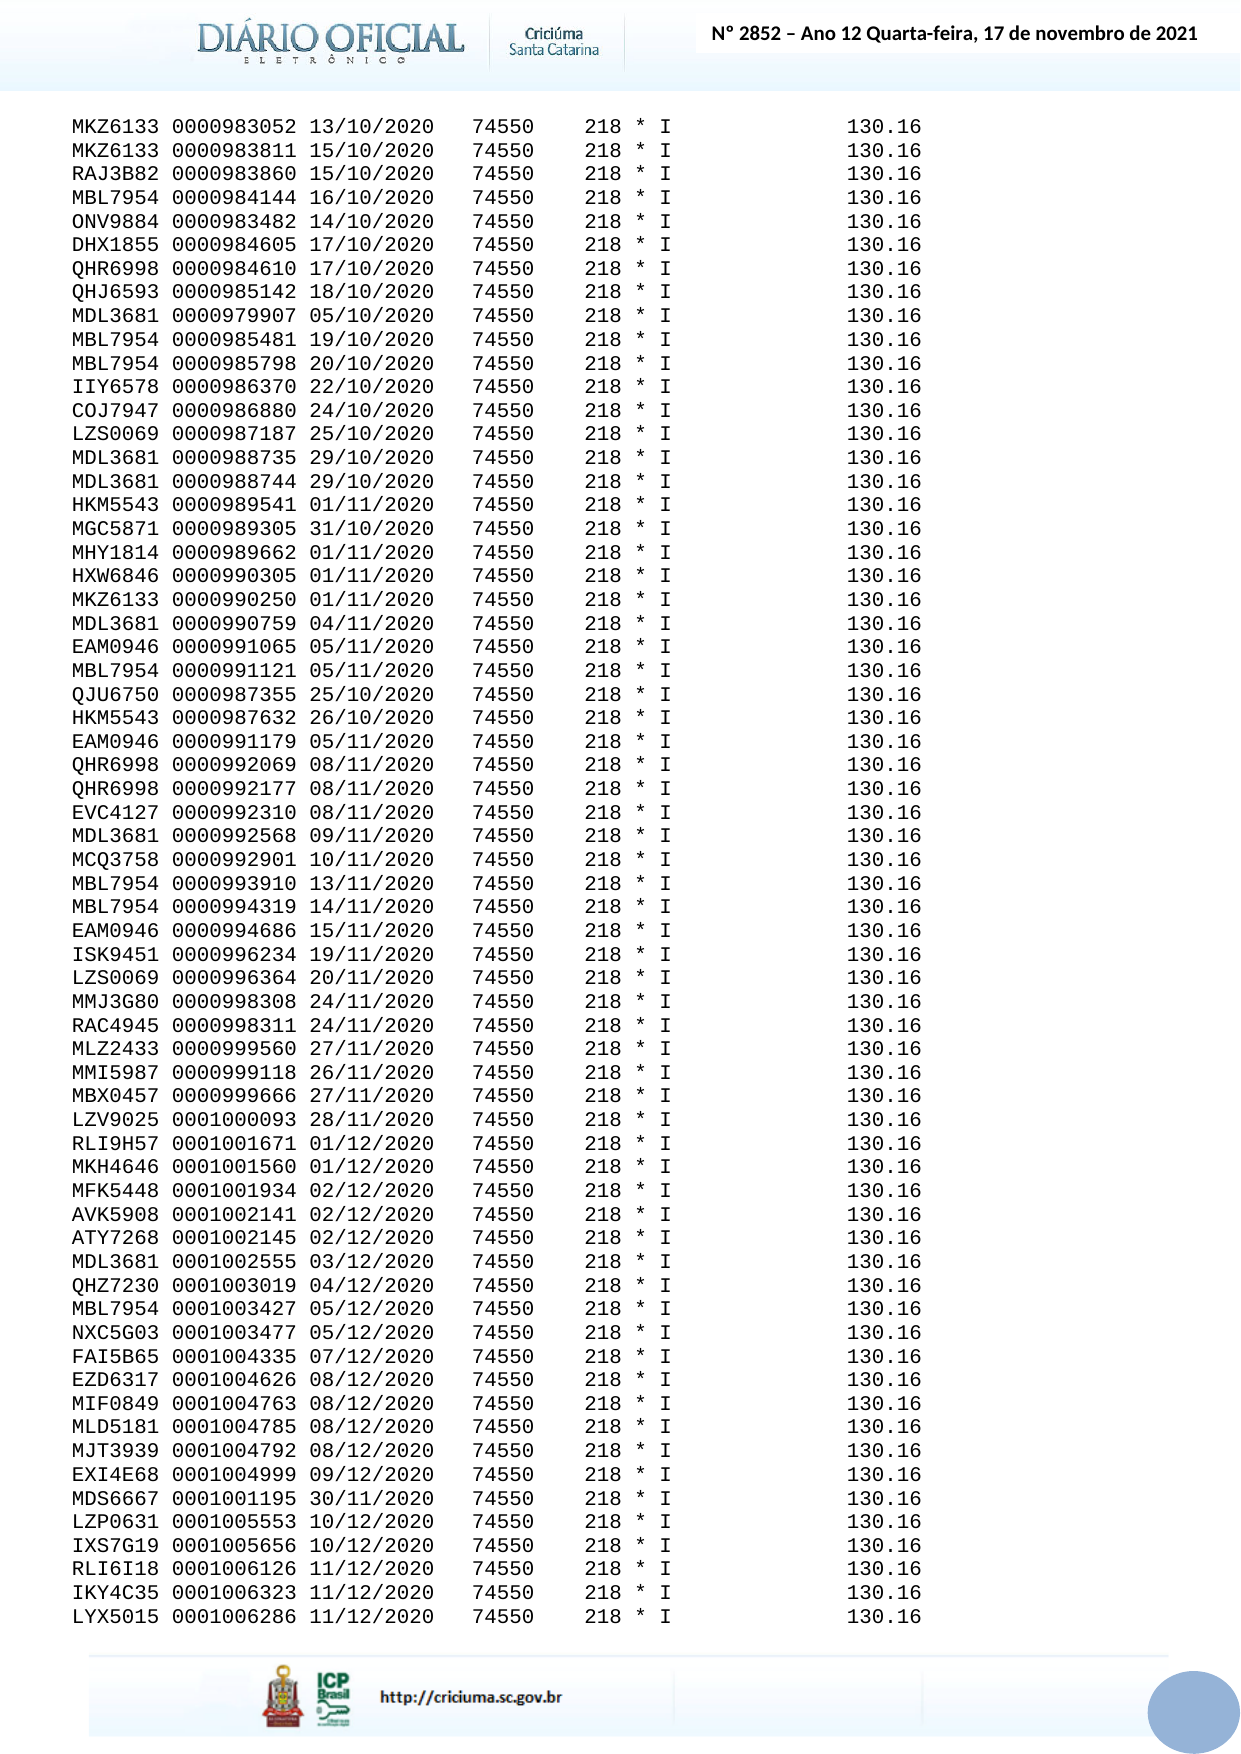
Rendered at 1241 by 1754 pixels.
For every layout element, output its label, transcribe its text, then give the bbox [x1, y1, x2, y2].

text QHR6998 0000984610 17/10/2020 74550 218 * I 130.16 [59, 258, 1181, 282]
text QJU6750 0000987355 25/10/2020 74550 218 * I 130.16 [59, 683, 1181, 707]
text MDL3681 0000992568 09/11/2020 74550 218 * I 130.16 [59, 825, 1181, 849]
text EXI4E68 0001004999 09/12/2020 74550 218 * I 130.16 [59, 1464, 1181, 1487]
text MBL7954 0000994319 14/11/2020 74550 218 * I 130.16 [59, 896, 1181, 920]
text MHY1814 0000989662 01/11/2020 74550 218 * I 130.16 [59, 542, 1181, 565]
text IIY6578 0000986370 22/10/2020 74550 218 * I 130.16 [59, 376, 1181, 400]
text RAJ3B82 0000983860 15/10/2020 74550 218 * I 130.16 [59, 163, 1181, 187]
text MBL7954 0000984144 16/10/2020 74550 218 * I 130.16 [59, 187, 1181, 211]
text EZD6317 0001004626 08/12/2020 74550 218 * I 130.16 [59, 1369, 1181, 1393]
text MBL7954 0001003427 05/12/2020 74550 218 * I 130.16 [59, 1298, 1181, 1322]
text MDL3681 0000990759 04/11/2020 74550 218 * I 130.16 [59, 613, 1181, 636]
text EAM0946 0000994686 15/11/2020 74550 218 * I 130.16 [59, 920, 1181, 944]
text ISK9451 0000996234 19/11/2020 74550 218 * I 130.16 [59, 944, 1181, 967]
text MBX0457 0000999666 27/11/2020 74550 218 * I 130.16 [59, 1086, 1181, 1109]
text RLI6I18 0001006126 11/12/2020 74550 218 * I 130.16 [59, 1558, 1181, 1582]
text MMI5987 0000999118 26/11/2020 74550 218 * I 130.16 [59, 1062, 1181, 1086]
text EAM0946 0000991179 05/11/2020 74550 218 * I 130.16 [59, 731, 1181, 754]
text MBL7954 0000991121 05/11/2020 74550 218 * I 130.16 [59, 660, 1181, 683]
text QHZ7230 0001003019 04/12/2020 74550 218 * I 130.16 [59, 1275, 1181, 1298]
text DHX1855 0000984605 17/10/2020 74550 218 * I 130.16 [59, 234, 1181, 258]
text MDL3681 0000988735 29/10/2020 74550 218 * I 130.16 [59, 447, 1181, 471]
text ATY7268 0001002145 02/12/2020 74550 218 * I 130.16 [59, 1227, 1181, 1251]
text MKZ6133 0000990250 01/11/2020 74550 218 * I 130.16 [59, 589, 1181, 613]
text HXW6846 0000990305 01/11/2020 74550 218 * I 130.16 [59, 565, 1181, 589]
text ONV9884 0000983482 14/10/2020 74550 218 * I 130.16 [59, 211, 1181, 234]
text MGC5871 0000989305 31/10/2020 74550 218 * I 130.16 [59, 518, 1181, 542]
text MFK5448 0001001934 02/12/2020 74550 218 * I 130.16 [59, 1180, 1181, 1204]
text RAC4945 0000998311 24/11/2020 74550 218 * I 130.16 [59, 1014, 1181, 1038]
text LZS0069 0000996364 20/11/2020 74550 218 * I 130.16 [59, 967, 1181, 991]
text HKM5543 0000987632 26/10/2020 74550 218 * I 130.16 [59, 707, 1181, 731]
text NXC5G03 0001003477 05/12/2020 74550 218 * I 130.16 [59, 1322, 1181, 1346]
text MCQ3758 0000992901 10/11/2020 74550 218 * I 130.16 [59, 849, 1181, 873]
text MDL3681 0000988744 29/10/2020 74550 218 * I 130.16 [59, 471, 1181, 494]
text RLI9H57 0001001671 01/12/2020 74550 218 * I 130.16 [59, 1133, 1181, 1156]
text MKZ6133 0000983811 15/10/2020 74550 218 * I 130.16 [59, 140, 1181, 163]
text IKY4C35 0001006323 11/12/2020 74550 218 * I 130.16 [59, 1582, 1181, 1606]
text MLD5181 0001004785 08/12/2020 74550 218 * I 130.16 [59, 1417, 1181, 1440]
text EVC4127 0000992310 08/11/2020 74550 218 * I 130.16 [59, 802, 1181, 825]
text MJT3939 0001004792 08/12/2020 74550 218 * I 130.16 [59, 1440, 1181, 1464]
text MDL3681 0001002555 03/12/2020 74550 218 * I 130.16 [59, 1251, 1181, 1275]
text MDL3681 0000979907 05/10/2020 74550 218 * I 130.16 [59, 305, 1181, 329]
text MIF0849 0001004763 08/12/2020 74550 218 * I 130.16 [59, 1393, 1181, 1417]
text MBL7954 0000985798 20/10/2020 74550 218 * I 130.16 [59, 352, 1181, 376]
text QHJ6593 0000985142 18/10/2020 74550 218 * I 130.16 [59, 282, 1181, 305]
text LYX5015 0001006286 11/12/2020 74550 218 * I 130.16 [59, 1606, 1181, 1629]
text LZV9025 0001000093 28/11/2020 74550 218 * I 130.16 [59, 1109, 1181, 1133]
text MKH4646 0001001560 01/12/2020 74550 218 * I 130.16 [59, 1156, 1181, 1180]
text FAI5B65 0001004335 07/12/2020 74550 218 * I 130.16 [59, 1346, 1181, 1369]
text MBL7954 0000993910 13/11/2020 74550 218 * I 130.16 [59, 873, 1181, 896]
text QHR6998 0000992177 08/11/2020 74550 218 * I 130.16 [59, 778, 1181, 802]
text MBL7954 0000985481 19/10/2020 74550 218 * I 130.16 [59, 329, 1181, 352]
text IXS7G19 0001005656 10/12/2020 74550 218 * I 130.16 [59, 1535, 1181, 1558]
text MKZ6133 0000983052 13/10/2020 74550 218 * I 130.16 [59, 116, 1181, 140]
text MLZ2433 0000999560 27/11/2020 74550 218 * I 130.16 [59, 1038, 1181, 1062]
text LZS0069 0000987187 25/10/2020 74550 218 * I 130.16 [59, 423, 1181, 447]
text MMJ3G80 0000998308 24/11/2020 74550 218 * I 130.16 [59, 991, 1181, 1014]
text EAM0946 0000991065 05/11/2020 74550 218 * I 130.16 [59, 636, 1181, 660]
text MDS6667 0001001195 30/11/2020 74550 218 * I 130.16 [59, 1487, 1181, 1511]
text HKM5543 0000989541 01/11/2020 74550 218 * I 130.16 [59, 494, 1181, 518]
text QHR6998 0000992069 08/11/2020 74550 218 * I 130.16 [59, 754, 1181, 778]
text COJ7947 0000986880 24/10/2020 74550 218 * I 130.16 [59, 400, 1181, 423]
text LZP0631 0001005553 10/12/2020 74550 218 * I 130.16 [59, 1511, 1181, 1535]
text AVK5908 0001002141 02/12/2020 74550 218 * I 130.16 [59, 1204, 1181, 1227]
